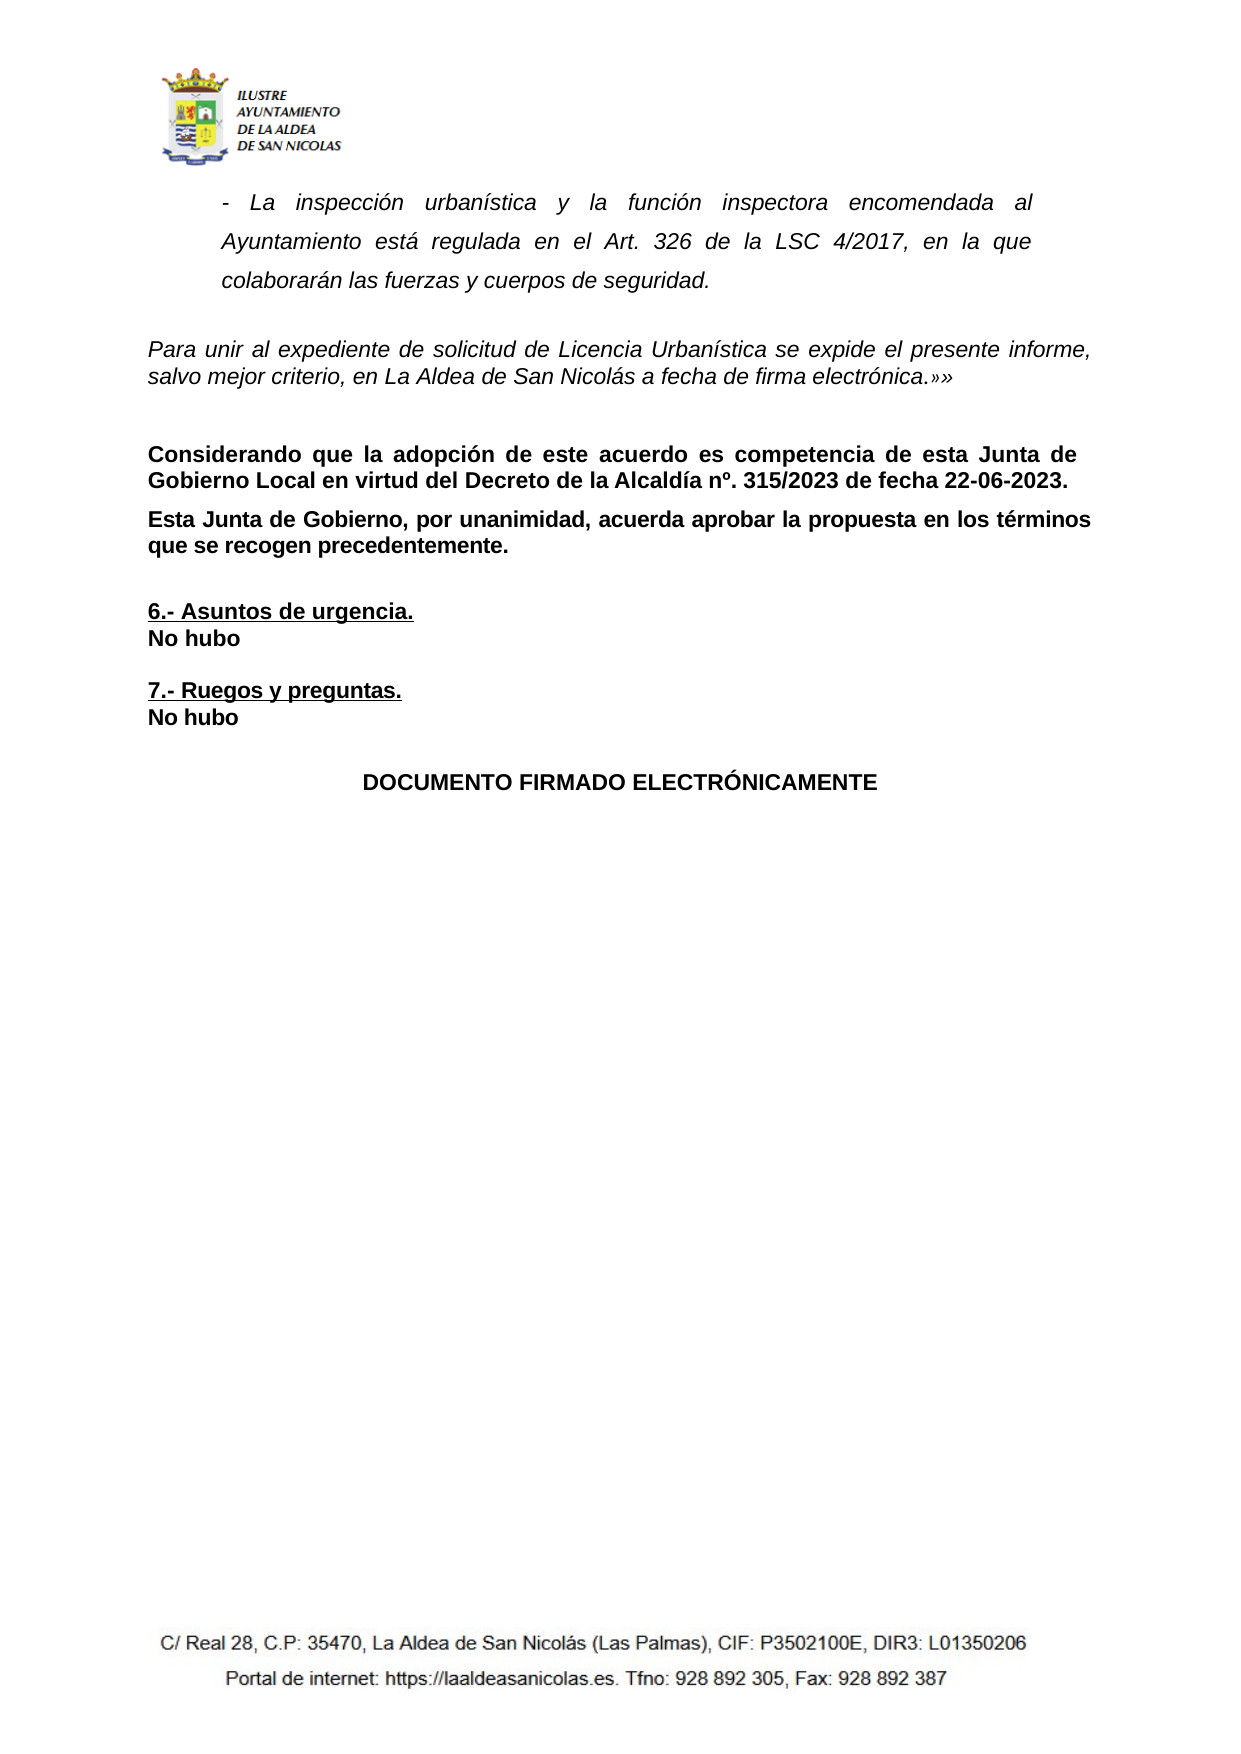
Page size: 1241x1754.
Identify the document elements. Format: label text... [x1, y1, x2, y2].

picture [148, 60, 357, 173]
text DOCUMENTO FIRMADO ELECTRÓNICAMENTE [148, 769, 1093, 795]
text - La inspección urbanística y la función inspectora encomendada al Ayuntamiento está regulada en el Art. 326 de la LSC 4/2017, en la que colaborarán las fuerzas y cuerpos de seguridad. [221, 188, 1033, 294]
picture [149, 1627, 1034, 1694]
text Esta Junta de Gobierno, por unanimidad, acuerda aprobar la propuesta en los términos que se recogen precedentemente. [148, 506, 1093, 559]
text 7.- Ruegos y preguntas. [148, 677, 1093, 703]
text No hubo [148, 703, 1093, 730]
text Considerando que la adopción de este acuerdo es competencia de esta Junta de Gobierno Local en virtud del Decreto de la Alcaldía nº. 315/2023 de fecha 22-06-2023. [148, 441, 1078, 493]
text No hubo [148, 624, 1093, 651]
text 6.- Asuntos de urgencia. [148, 598, 1093, 624]
text Para unir al expediente de solicitud de Licencia Urbanística se expide el presente informe, salvo mejor criterio, en La Aldea de San Nicolás a fecha de firma electrónica.»» [148, 336, 1093, 390]
